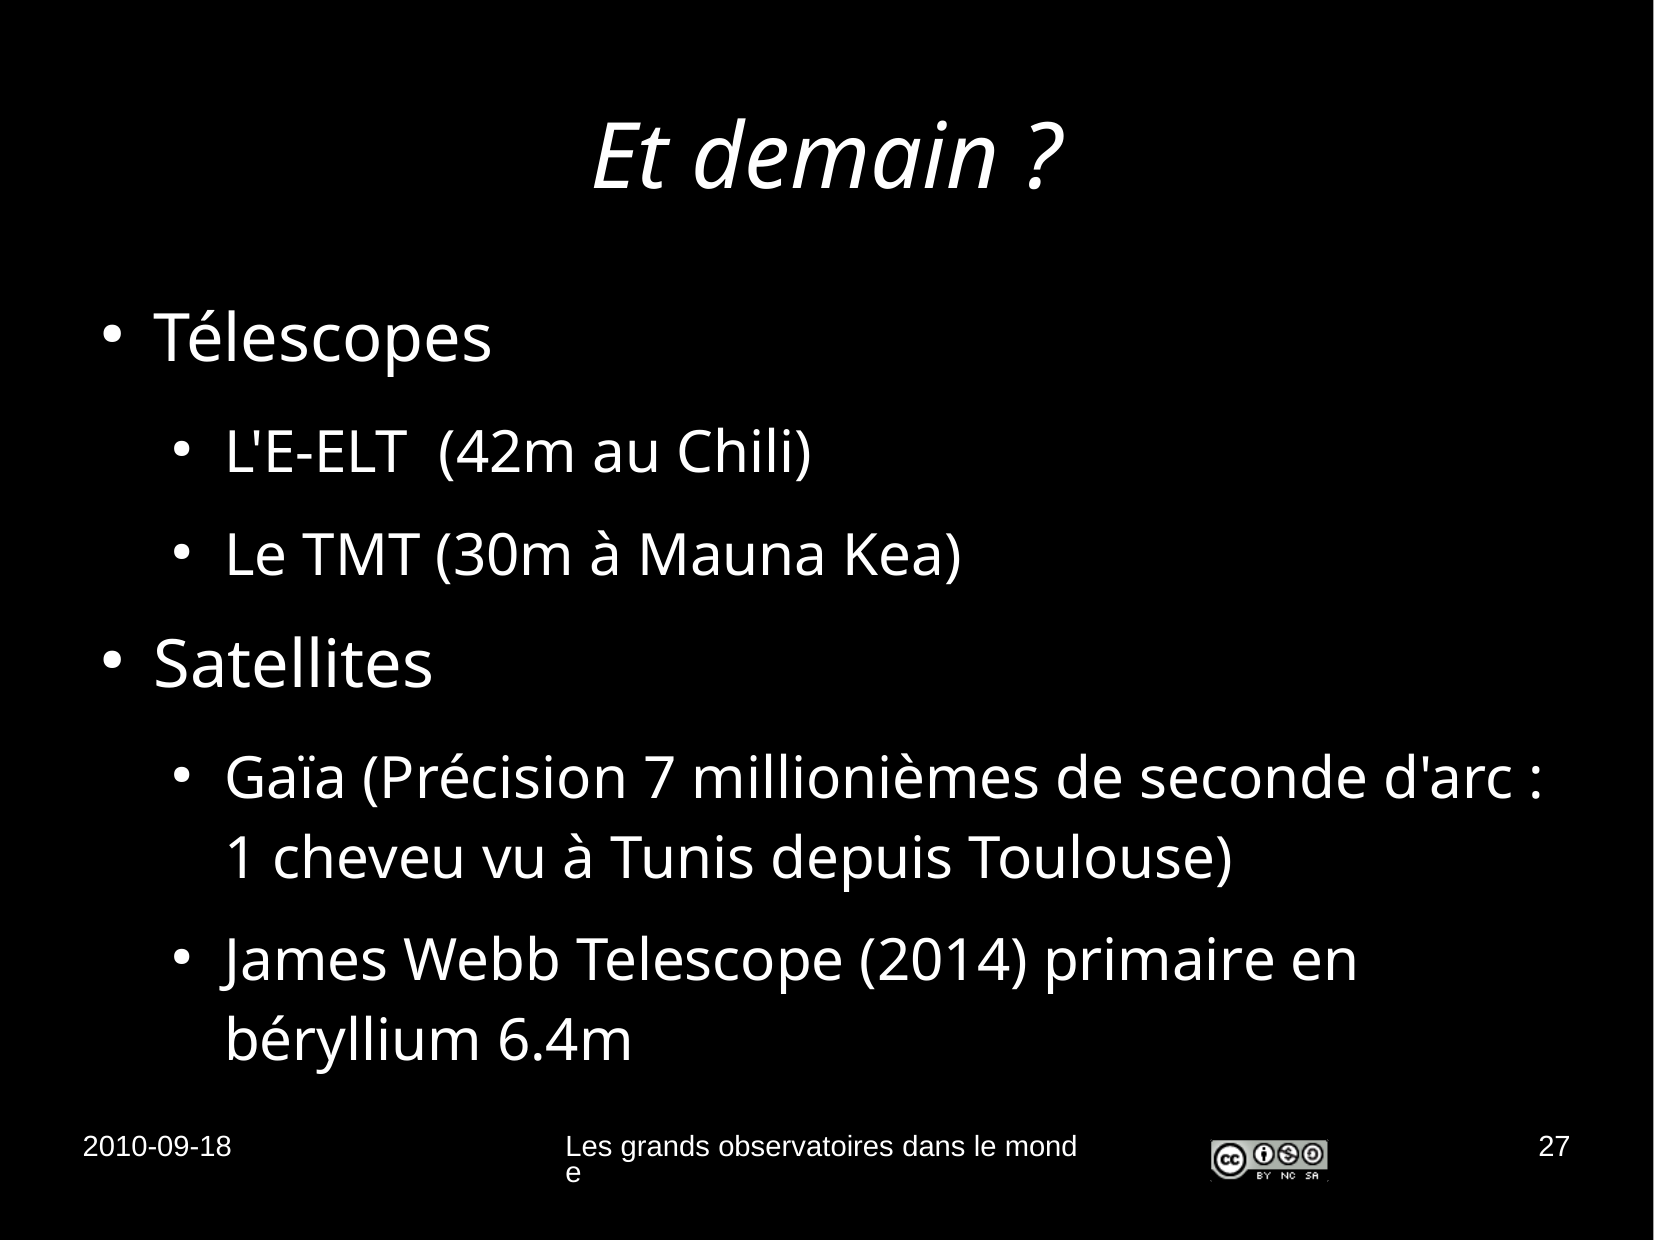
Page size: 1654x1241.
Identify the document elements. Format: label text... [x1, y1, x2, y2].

picture [1210, 1139, 1329, 1182]
title Et demain ? [82, 49, 1571, 257]
list Télescopes L'E-ELT (42m au Chili) Le TMT (30m à Mauna Kea) Satellites Gaïa (Précision 7 millionièmes de seconde d'arc : 1 cheveu vu à Tunis depuis Toulouse) James Webb Telescope (2014) primaire en béryllium 6.4m [82, 290, 1571, 1109]
